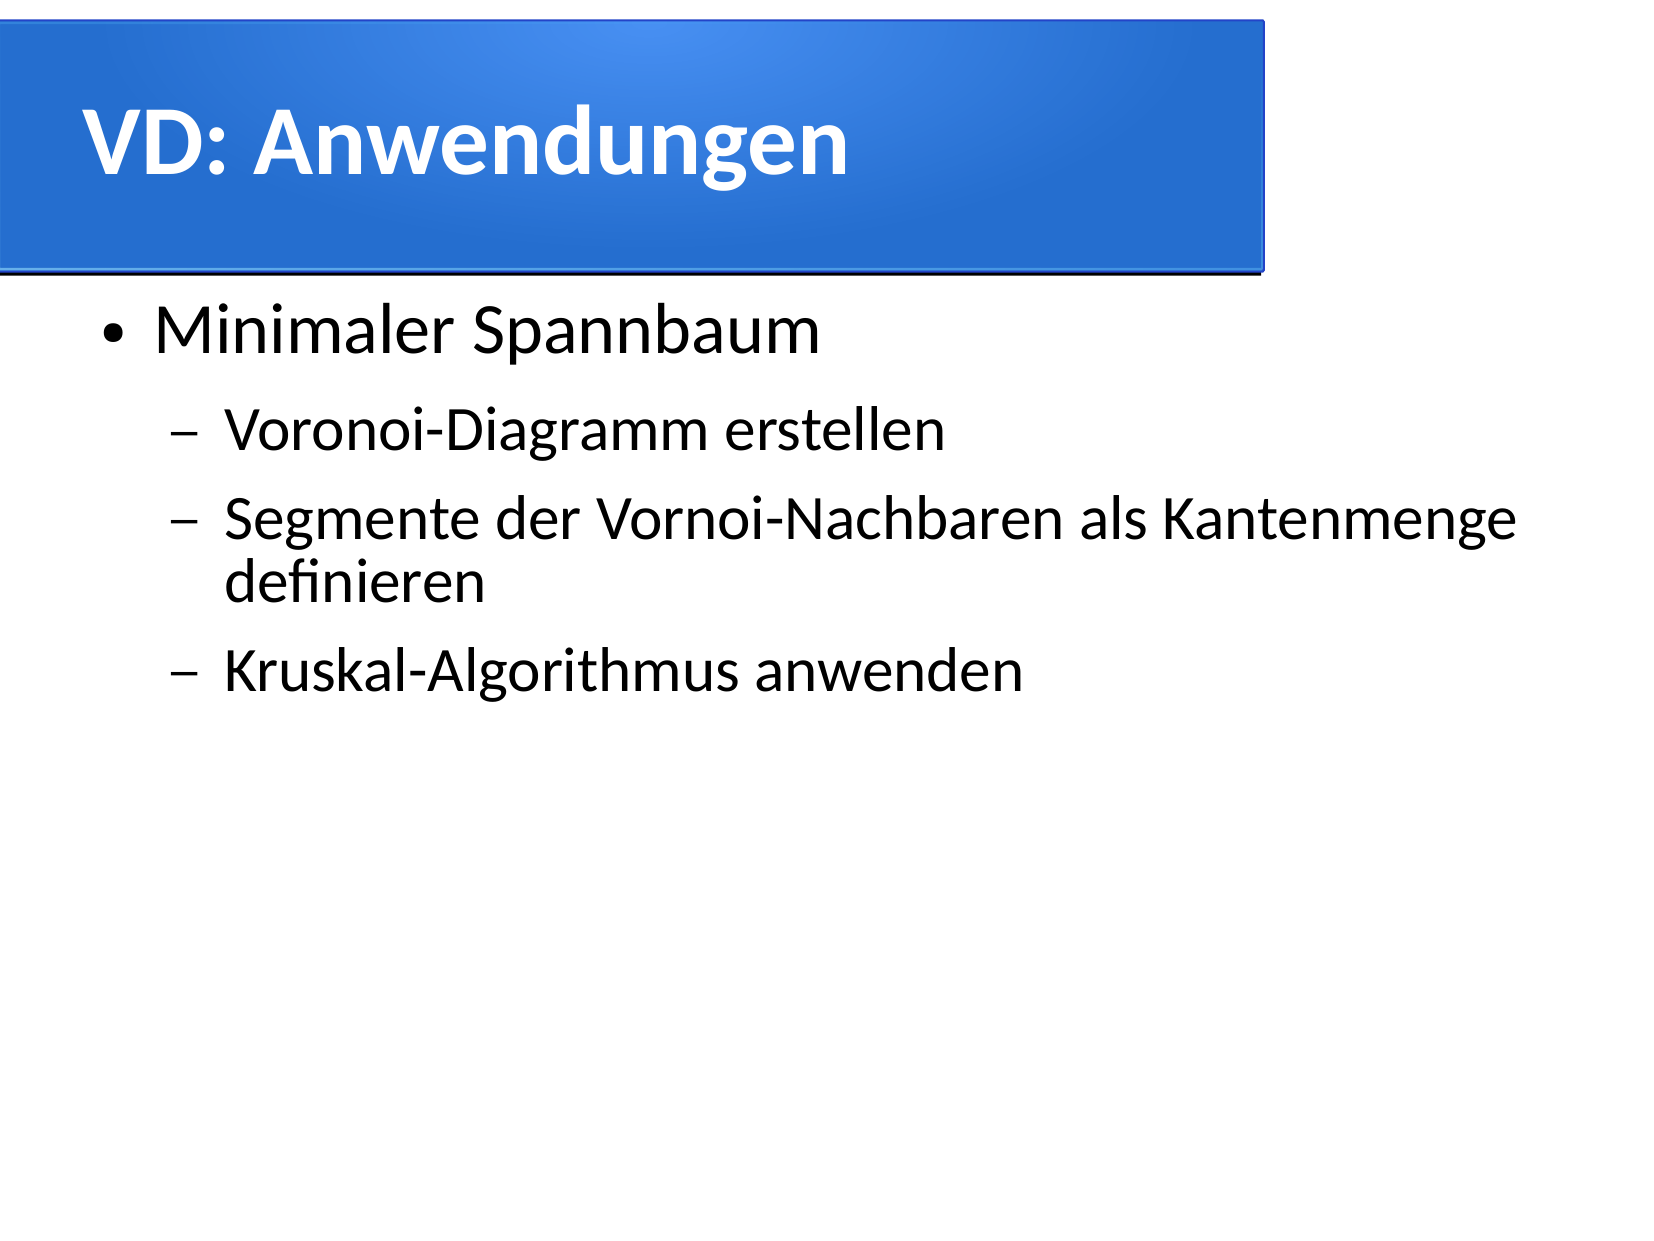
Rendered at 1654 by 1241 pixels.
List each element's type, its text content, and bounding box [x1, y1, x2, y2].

list Minimaler Spannbaum Voronoi-Diagramm erstellen Segmente der Vornoi-Nachbaren als Kantenmenge definieren Kruskal-Algorithmus anwenden [82, 299, 1571, 1019]
title VD: Anwendungen [82, 47, 1235, 252]
